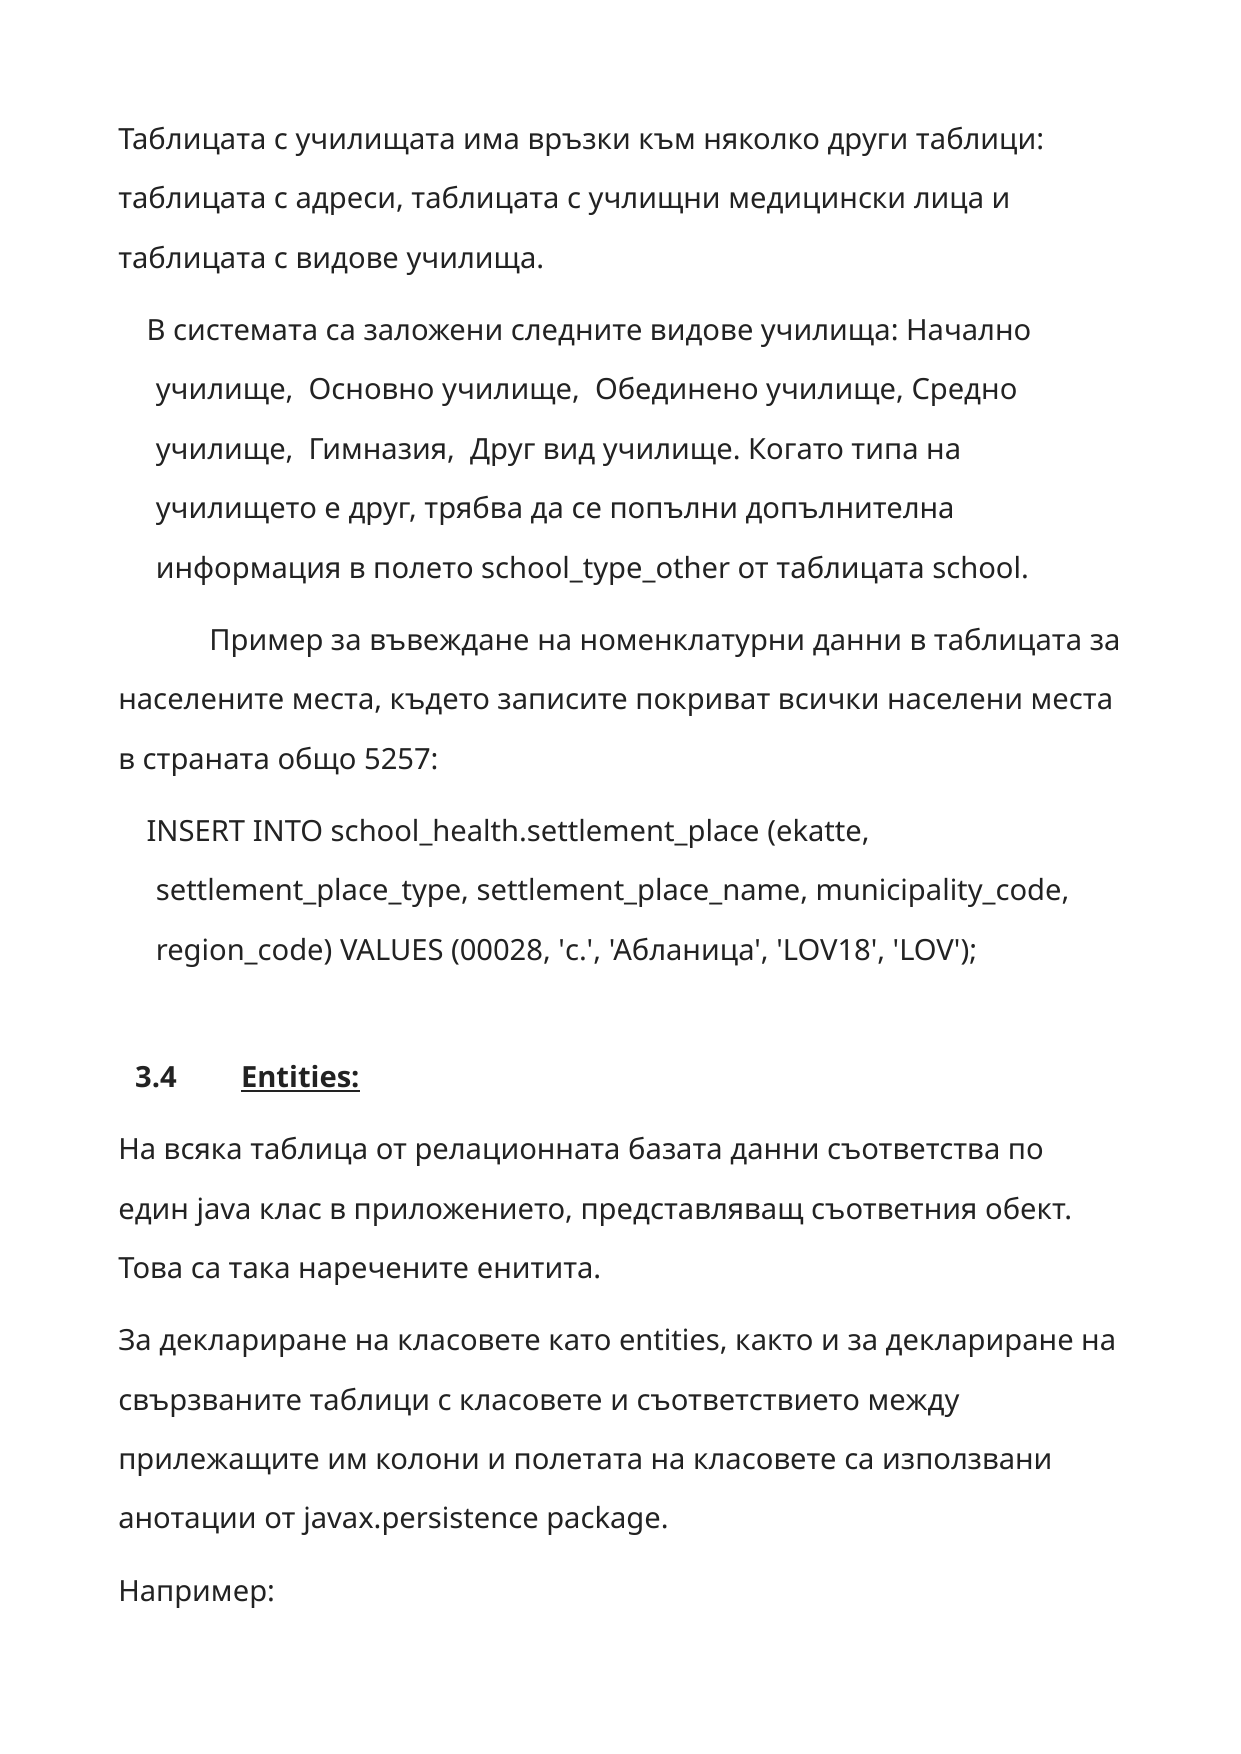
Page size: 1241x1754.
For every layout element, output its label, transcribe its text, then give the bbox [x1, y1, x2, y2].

text В системата са заложени следните видове училища: Начално училище, Основно училище, Обединено училище, Средно училище, Гимназия, Друг вид училище. Когато типа на училището е друг, трябва да се попълни допълнителна информация в полето school_type_other от таблицата school. [146, 309, 1122, 587]
text Пример за въвеждане на номенклатурни данни в таблицата за населените места, където записите покриват всички населени места в страната общо 5257: [118, 619, 1122, 778]
text Например: [118, 1570, 1122, 1609]
text INSERT INTO school_health.settlement_place (ekatte, settlement_place_type, settlement_place_name, municipality_code, region_code) VALUES (00028, 'с.', 'Абланица', 'LOV18', 'LOV'); [146, 810, 1122, 968]
list Entities: [127, 1056, 1122, 1096]
text На всяка таблица от релационната базата данни съответства по един java клас в приложението, представляващ съответния обект. Това са така наречените енитита. [118, 1128, 1122, 1287]
text За деклариране на класовете като entities, както и за деклариране на свързваните таблици с класовете и съответствието между прилежащите им колони и полетата на класовете са използвани анотации от javax.persistence package. [118, 1319, 1122, 1537]
text Таблицата с училищата има връзки към няколко други таблици: таблицата с адреси, таблицата с учлищни медицински лица и таблицата с видове училища. [118, 118, 1122, 277]
